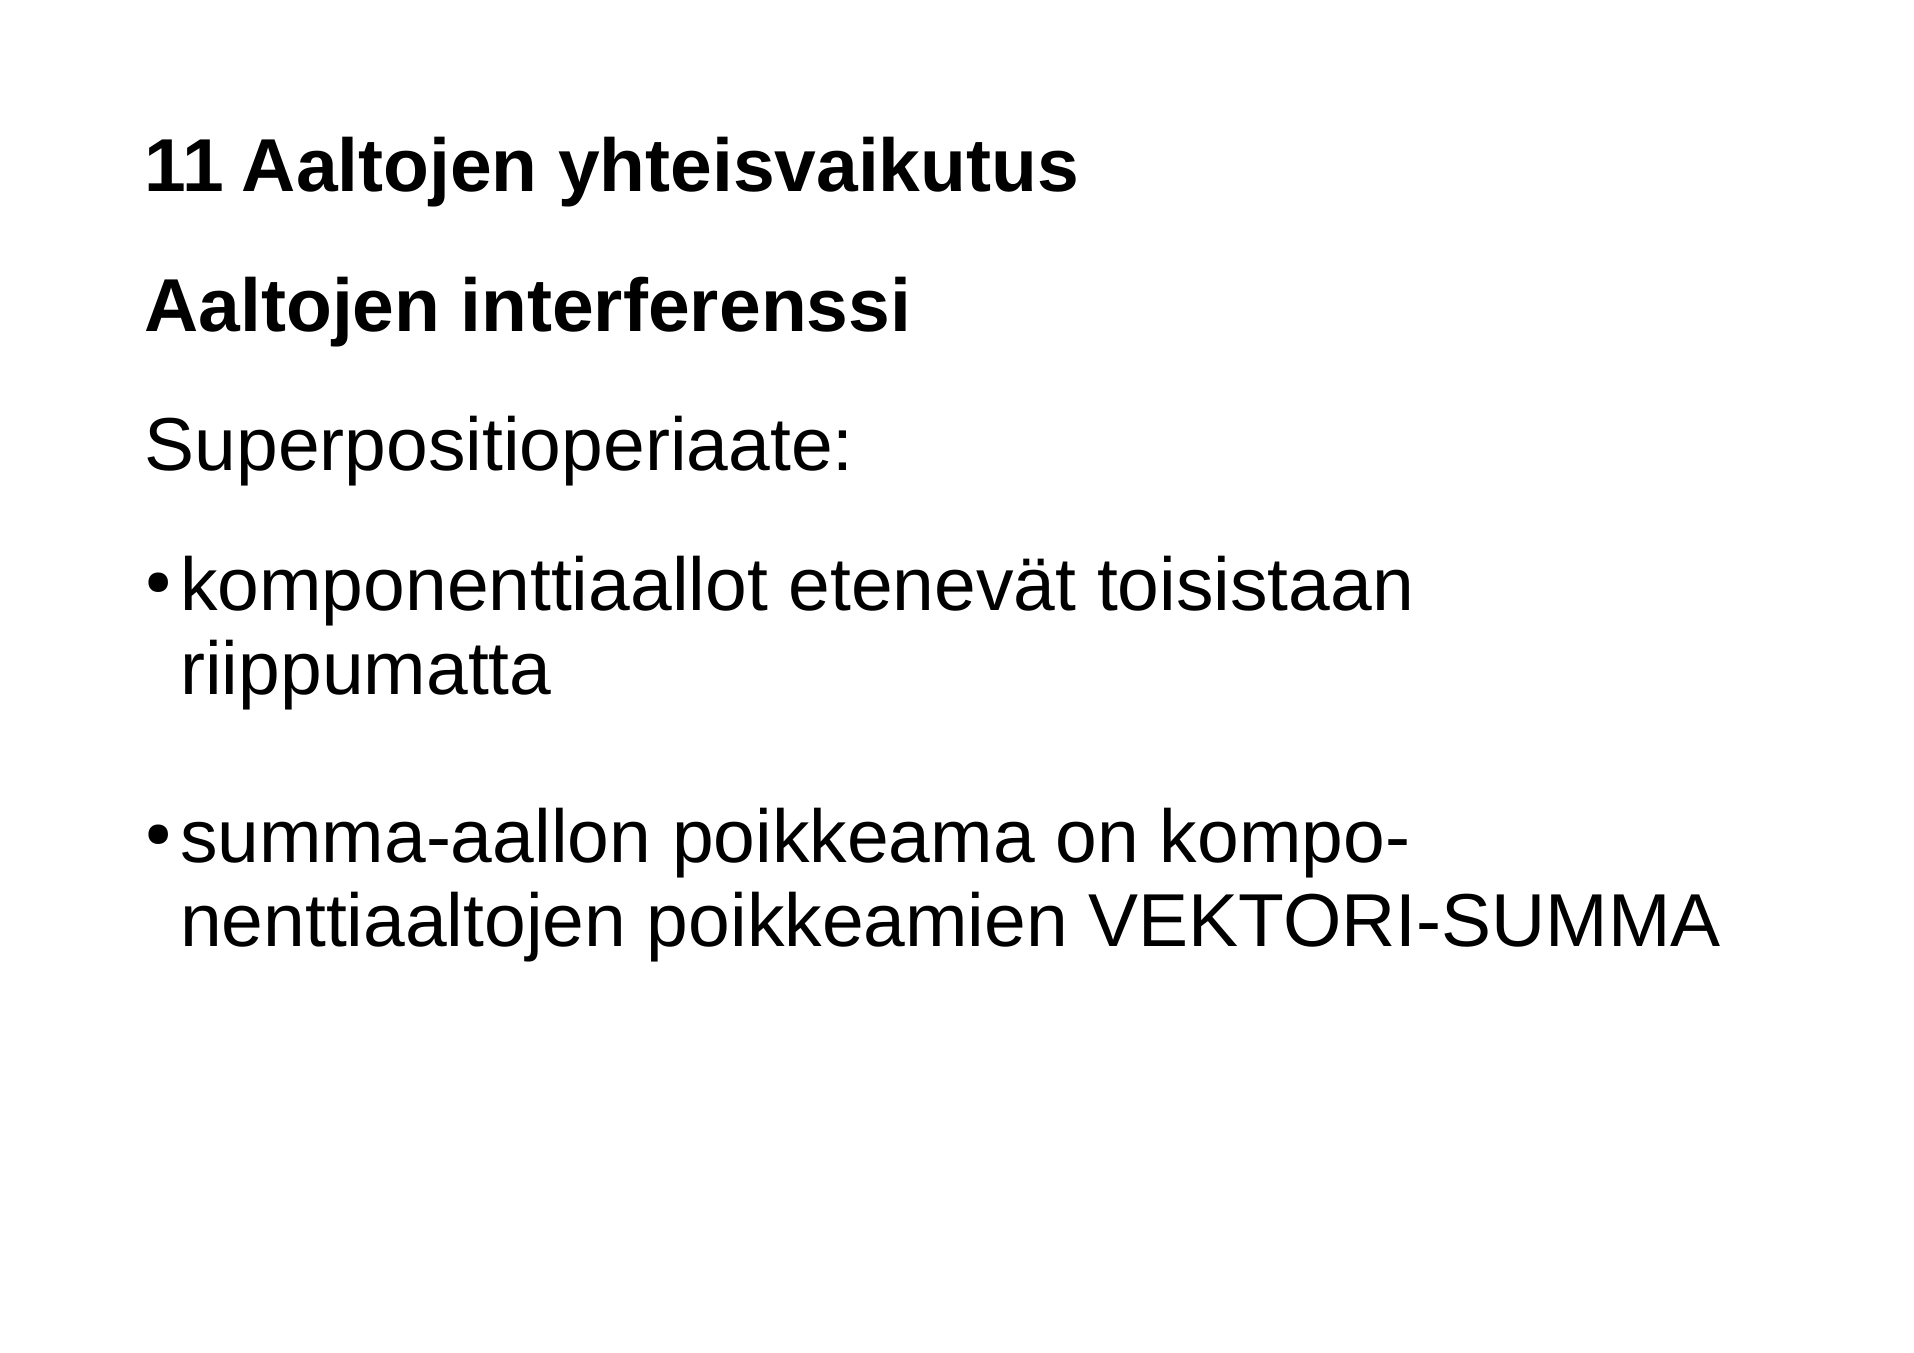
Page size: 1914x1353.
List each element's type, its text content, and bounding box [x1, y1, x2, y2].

text_box 11 Aaltojen yhteisvaikutus Aaltojen interferenssi Superpositioperiaate: komponenttiaallot etenevät toisistaan riippumatta summa-aallon poikkeama on kompo-nenttiaaltojen poikkeamien VEKTORI-SUMMA [130, 115, 1750, 1139]
